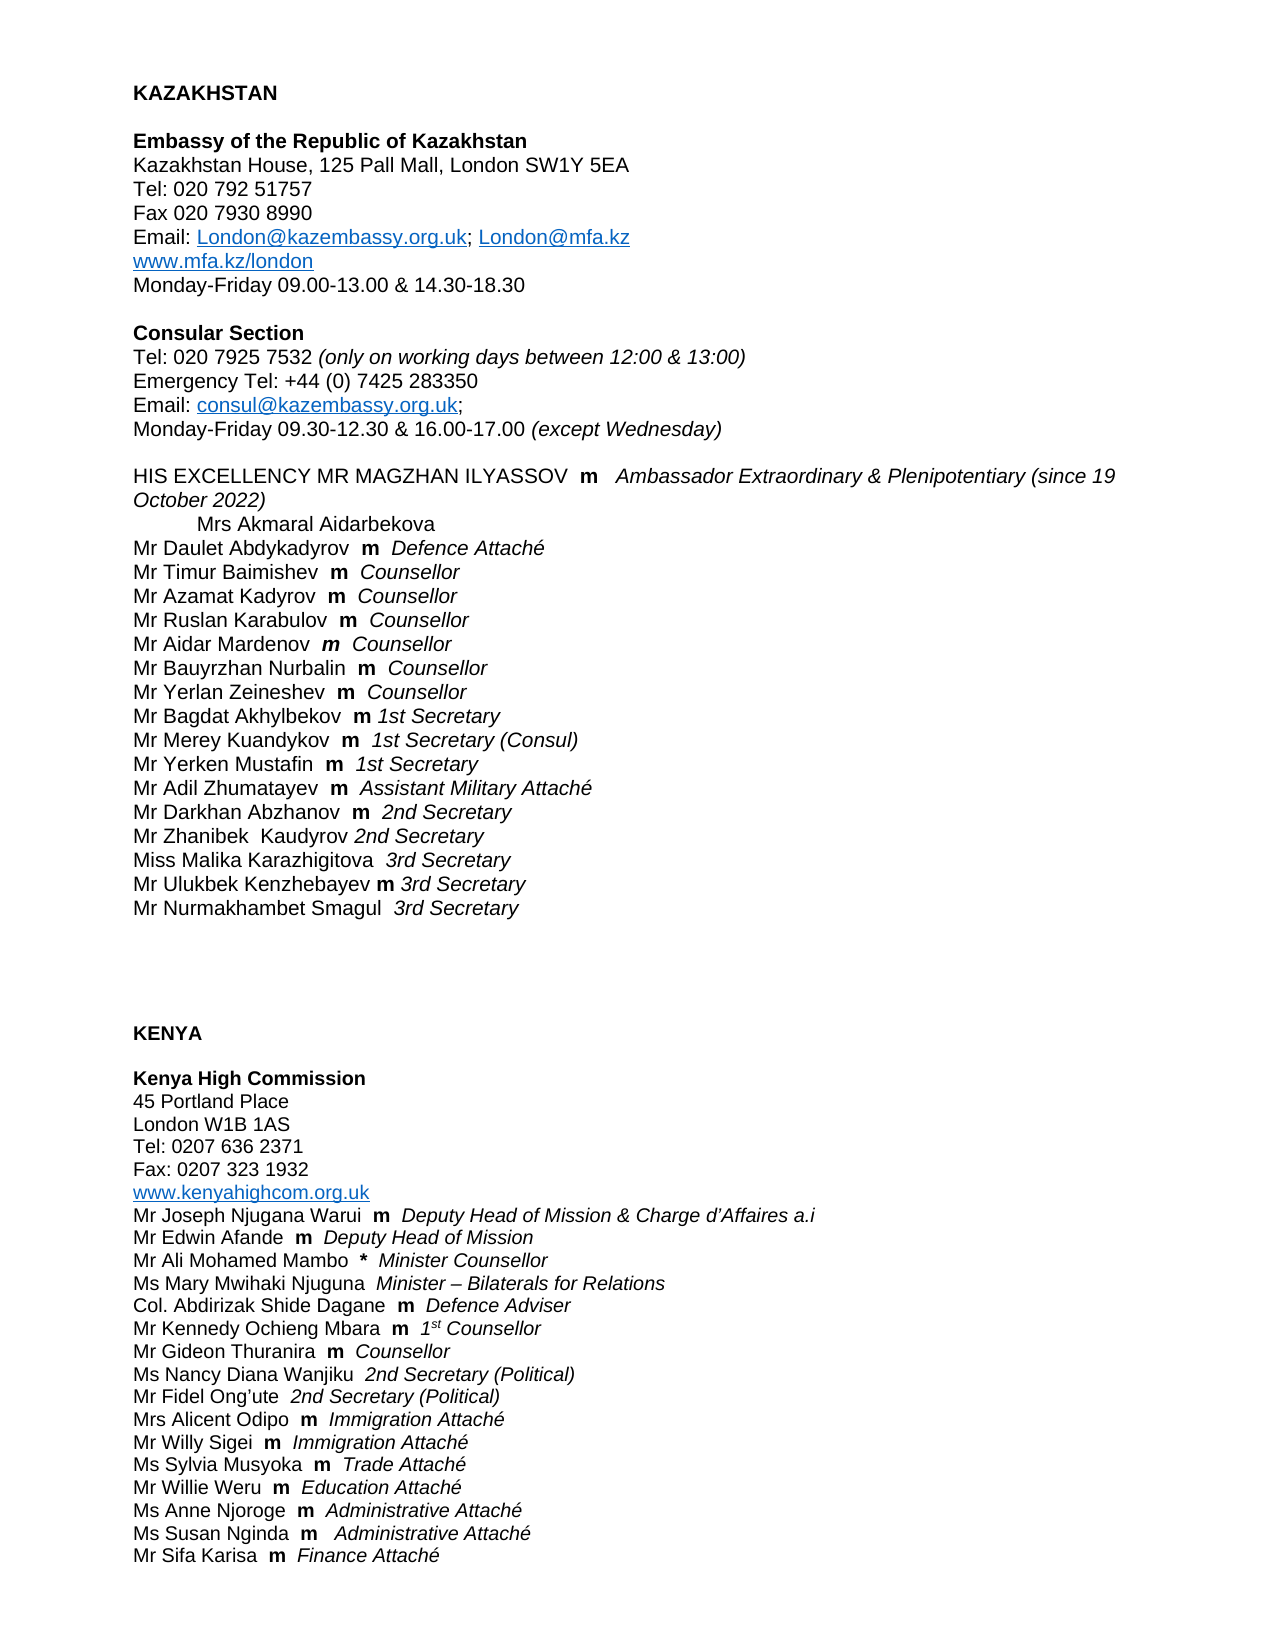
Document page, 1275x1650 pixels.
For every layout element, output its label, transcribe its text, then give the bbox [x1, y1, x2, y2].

text Monday-Friday 09.30-12.30 & 16.00-17.00 (except Wednesday) [133, 416, 1181, 440]
text Mr Gideon Thuranira m Counsellor [133, 1340, 1181, 1362]
text Monday-Friday 09.00-13.00 & 14.30-18.30 [133, 273, 1181, 297]
text Ms Mary Mwihaki Njuguna Minister – Bilaterals for Relations [133, 1272, 1181, 1294]
text Kazakhstan House, 125 Pall Mall, London SW1Y 5EA [133, 153, 1181, 177]
text Mr Edwin Afande m Deputy Head of Mission [133, 1226, 1181, 1249]
text Ms Susan Nginda m Administrative Attaché [133, 1521, 1181, 1544]
text Mr Fidel Ong’ute 2nd Secretary (Political) [133, 1385, 1181, 1408]
text Email: consul@kazembassy.org.uk; [133, 392, 1181, 416]
text Ms Anne Njoroge m Administrative Attaché [133, 1499, 1181, 1521]
text KENYA [133, 1022, 1181, 1044]
text Tel: 020 7925 7532 (only on working days between 12:00 & 13:00) [133, 344, 1181, 368]
text Col. Abdirizak Shide Dagane m Defence Adviser [133, 1294, 1181, 1317]
text Mr Kennedy Ochieng Mbara m 1st Counsellor [133, 1317, 1181, 1340]
text Mr Aidar Mardenov m Counsellor [133, 632, 1181, 656]
text Ms Sylvia Musyoka m Trade Attaché [133, 1453, 1181, 1476]
text Mr Willie Weru m Education Attaché [133, 1476, 1181, 1499]
text Mr Adil Zhumatayev m Assistant Military Attaché [133, 776, 1181, 800]
text Mr Joseph Njugana Warui m Deputy Head of Mission & Charge d’Affaires a.i [133, 1203, 1181, 1226]
text Mrs Alicent Odipo m Immigration Attaché [133, 1408, 1181, 1431]
text Mr Bauyrzhan Nurbalin m Counsellor [133, 656, 1181, 680]
text Emergency Tel: +44 (0) 7425 283350 [133, 368, 1181, 392]
text Miss Malika Karazhigitova 3rd Secretary [133, 848, 1181, 872]
text Mr Bagdat Akhylbekov m 1st Secretary [133, 704, 1181, 728]
text www.kenyahighcom.org.uk [133, 1181, 1181, 1203]
text 45 Portland Place [133, 1090, 1181, 1113]
text Embassy of the Republic of Kazakhstan [133, 129, 1181, 153]
text Mr Sifa Karisa m Finance Attaché [133, 1544, 1181, 1567]
text Mr Yerlan Zeineshev m Counsellor [133, 680, 1181, 704]
text Mrs Akmaral Aidarbekova [133, 512, 1181, 536]
text Tel: 0207 636 2371 [133, 1135, 1181, 1158]
text Mr Darkhan Abzhanov m 2nd Secretary [133, 800, 1181, 824]
text Tel: 020 792 51757 [133, 177, 1181, 201]
text KAZAKHSTAN [133, 81, 1181, 105]
text Mr Timur Baimishev m Counsellor [133, 560, 1181, 584]
text Email: London@kazembassy.org.uk; London@mfa.kz [133, 225, 1181, 249]
text Kenya High Commission [133, 1067, 1181, 1090]
text Consular Section [133, 321, 1181, 344]
text HIS EXCELLENCY MR MAGZHAN ILYASSOV m Ambassador Extraordinary & Plenipotentiary (since 19 October 2022) [133, 464, 1181, 512]
text Mr Yerken Mustafin m 1st Secretary [133, 752, 1181, 776]
text Mr Ruslan Karabulov m Counsellor [133, 608, 1181, 632]
text Mr Daulet Abdykadyrov m Defence Attaché [133, 536, 1181, 560]
text Mr Nurmakhambet Smagul 3rd Secretary [133, 896, 1181, 919]
text Mr Ulukbek Kenzhebayev m 3rd Secretary [133, 872, 1181, 896]
text www.mfa.kz/london [133, 249, 1181, 273]
text Fax 020 7930 8990 [133, 201, 1181, 225]
text London W1B 1AS [133, 1113, 1181, 1135]
text Mr Ali Mohamed Mambo * Minister Counsellor [133, 1249, 1181, 1272]
text Mr Zhanibek Kaudyrov 2nd Secretary [133, 824, 1181, 848]
text Ms Nancy Diana Wanjiku 2nd Secretary (Political) [133, 1362, 1181, 1385]
text Mr Azamat Kadyrov m Counsellor [133, 584, 1181, 608]
text Mr Merey Kuandykov m 1st Secretary (Consul) [133, 728, 1181, 752]
text Fax: 0207 323 1932 [133, 1158, 1181, 1181]
text Mr Willy Sigei m Immigration Attaché [133, 1431, 1181, 1453]
